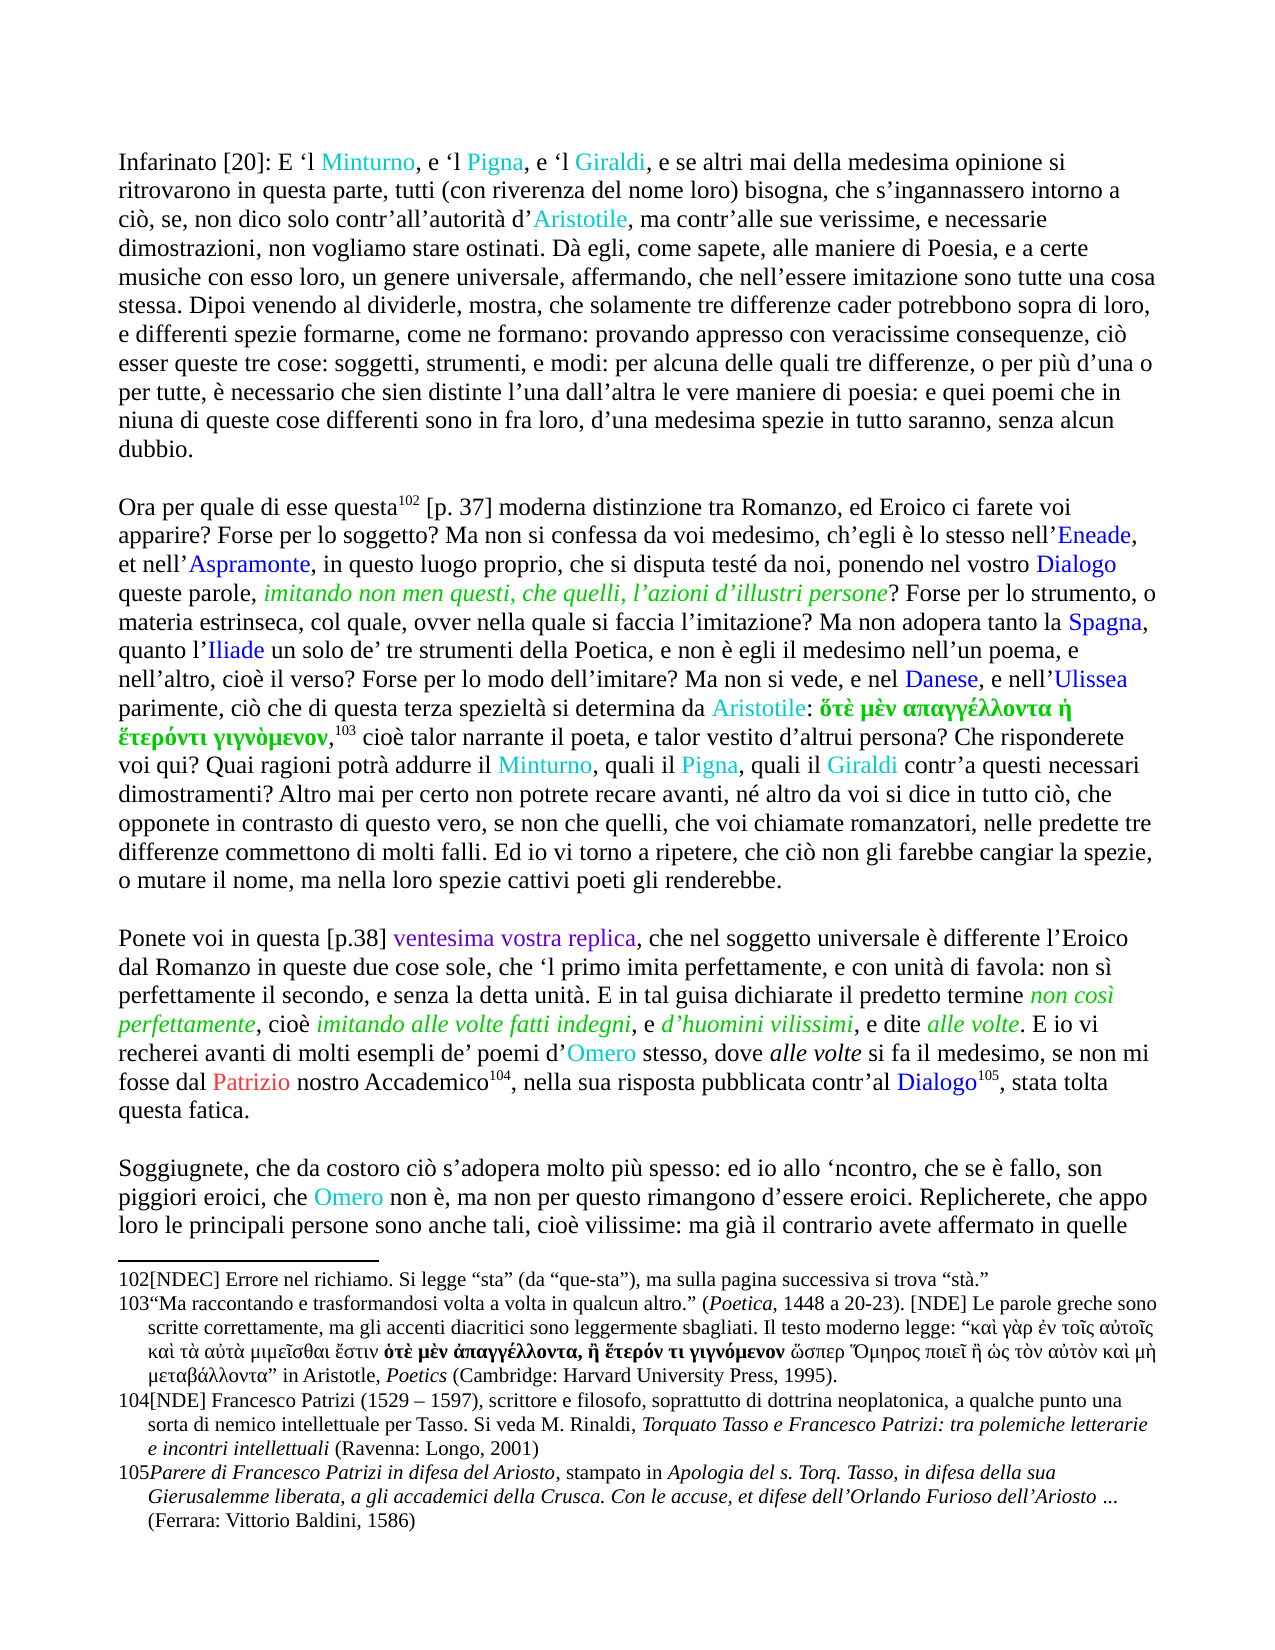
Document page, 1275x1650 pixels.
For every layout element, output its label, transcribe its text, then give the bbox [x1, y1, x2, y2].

text Soggiugnete, che da costoro ciò s’adopera molto più spesso: ed io allo ‘ncontro, che se è fallo, son piggiori eroici, che Omero non è, ma non per questo rimangono d’essere eroici. Replicherete, che appo loro le principali persone sono anche tali, cioè vilissime: ma già il contrario avete affermato in quelle [118, 1153, 1157, 1239]
text Ora per quale di esse questa [p. 37] moderna distinzione tra Romanzo, ed Eroico ci farete voi apparire? Forse per lo soggetto? Ma non si confessa da voi medesimo, ch’egli è lo stesso nell’Eneade, et nell’Aspramonte, in questo luogo proprio, che si disputa testé da noi, ponendo nel vostro Dialogo queste parole, imitando non men questi, che quelli, l’azioni d’illustri persone? Forse per lo strumento, o materia estrinseca, col quale, ovver nella quale si faccia l’imitazione? Ma non adopera tanto la Spagna, quanto l’Iliade un solo de’ tre strumenti della Poetica, e non è egli il medesimo nell’un poema, e nell’altro, cioè il verso? Forse per lo modo dell’imitare? Ma non si vede, e nel Danese, e nell’Ulissea parimente, ciò che di questa terza spezieltà si determina da Aristotile: ὅτὲ μὲν απαγγέλλοντα ἡ ἕτερόντι γιγνὸμενον, cioè talor narrante il poeta, e talor vestito d’altrui persona? Che risponderete voi qui? Quai ragioni potrà addurre il Minturno, quali il Pigna, quali il Giraldi contr’a questi necessari dimostramenti? Altro mai per certo non potrete recare avanti, né altro da voi si dice in tutto ciò, che opponete in contrasto di questo vero, se non che quelli, che voi chiamate romanzatori, nelle predette tre differenze commettono di molti falli. Ed io vi torno a ripetere, che ciò non gli farebbe cangiar la spezie, o mutare il nome, ma nella loro spezie cattivi poeti gli renderebbe. [118, 492, 1157, 894]
text Infarinato [20]: E ‘l Minturno, e ‘l Pigna, e ‘l Giraldi, e se altri mai della medesima opinione si ritrovarono in questa parte, tutti (con riverenza del nome loro) bisogna, che s’ingannassero intorno a ciò, se, non dico solo contr’all’autorità d’Aristotile, ma contr’alle sue verissime, e necessarie dimostrazioni, non vogliamo stare ostinati. Dà egli, come sapete, alle maniere di Poesia, e a certe musiche con esso loro, un genere universale, affermando, che nell’essere imitazione sono tutte una cosa stessa. Dipoi venendo al dividerle, mostra, che solamente tre differenze cader potrebbono sopra di loro, e differenti spezie formarne, come ne formano: provando appresso con veracissime consequenze, ciò esser queste tre cose: soggetti, strumenti, e modi: per alcuna delle quali tre differenze, o per più d’una o per tutte, è necessario che sien distinte l’una dall’altra le vere maniere di poesia: e quei poemi che in niuna di queste cose differenti sono in fra loro, d’una medesima spezie in tutto saranno, senza alcun dubbio. [118, 147, 1157, 463]
text Parere di Francesco Patrizi in difesa del Ariosto, stampato in Apologia del s. Torq. Tasso, in difesa della sua Gierusalemme liberata, a gli accademici della Crusca. Con le accuse, et difese dell’Orlando Furioso dell’Ariosto ... (Ferrara: Vittorio Baldini, 1586) [118, 1460, 1157, 1532]
text Ponete voi in questa [p.38] ventesima vostra replica, che nel soggetto universale è differente l’Eroico dal Romanzo in queste due cose sole, che ‘l primo imita perfettamente, e con unità di favola: non sì perfettamente il secondo, e senza la detta unità. E in tal guisa dichiarate il predetto termine non così perfettamente, cioè imitando alle volte fatti indegni, e d’huomini vilissimi, e dite alle volte. E io vi recherei avanti di molti esempli de’ poemi d’Omero stesso, dove alle volte si fa il medesimo, se non mi fosse dal Patrizio nostro Accademico, nella sua risposta pubblicata contr’al Dialogo, stata tolta questa fatica. [118, 923, 1157, 1124]
text “Ma raccontando e trasformandosi volta a volta in qualcun altro.” (Poetica, 1448 a 20-23). [NDE] Le parole greche sono scritte correttamente, ma gli accenti diacritici sono leggermente sbagliati. Il testo moderno legge: “καὶ γὰρ ἐν τοῖς αὐτοῖς καὶ τὰ αὐτὰ μιμεῖσθαι ἔστιν ὁτὲ μὲν ἀπαγγέλλοντα, ἢ ἕτερόν τι γιγνόμενον ὥσπερ Ὅμηρος ποιεῖ ἢ ὡς τὸν αὐτὸν καὶ μὴ μεταβάλλοντα” in Aristotle, Poetics (Cambridge: Harvard University Press, 1995). [118, 1291, 1157, 1387]
text [NDEC] Errore nel richiamo. Si legge “sta” (da “que-sta”), ma sulla pagina successiva si trova “stà.” [118, 1267, 1157, 1291]
text [NDE] Francesco Patrizi (1529 – 1597), scrittore e filosofo, soprattutto di dottrina neoplatonica, a qualche punto una sorta di nemico intellettuale per Tasso. Si veda M. Rinaldi, Torquato Tasso e Francesco Patrizi: tra polemiche letterarie e incontri intellettuali (Ravenna: Longo, 2001) [118, 1387, 1157, 1460]
